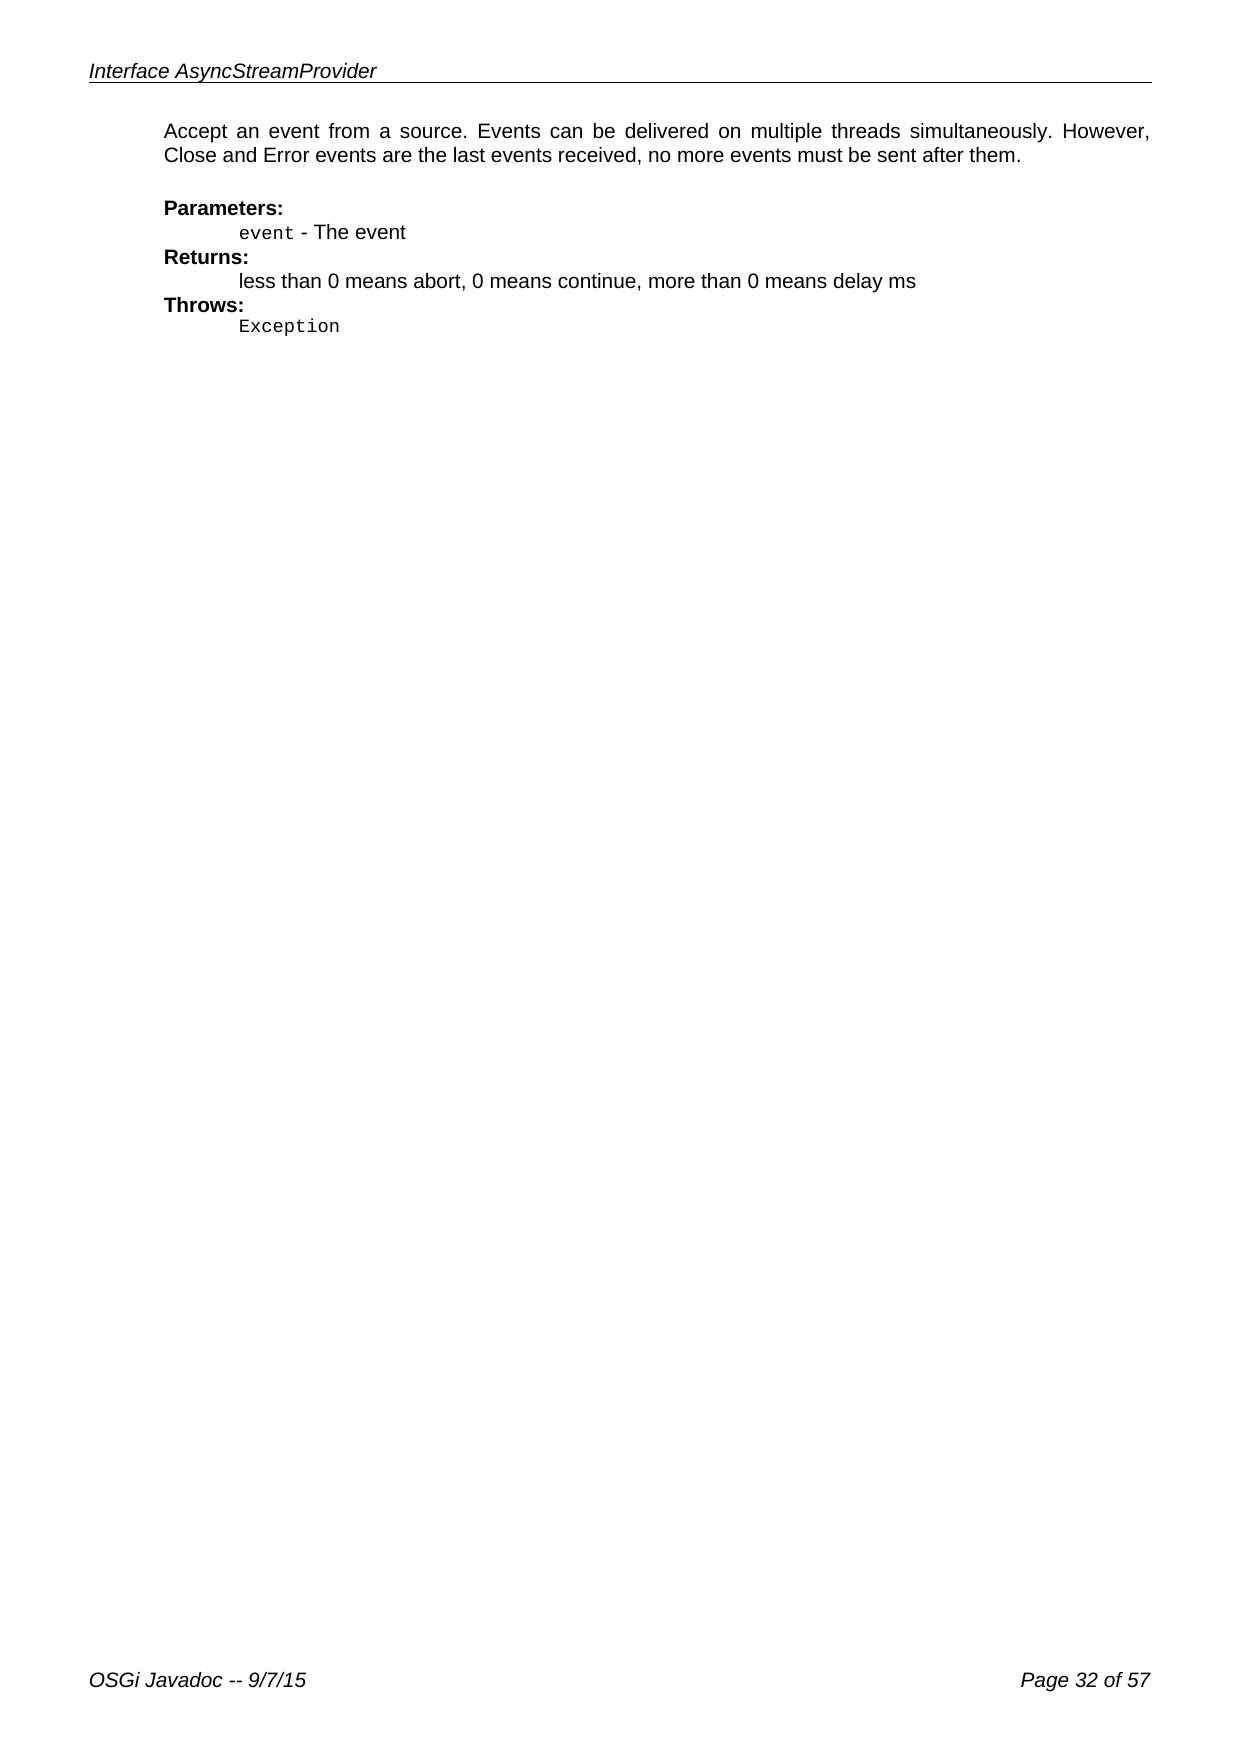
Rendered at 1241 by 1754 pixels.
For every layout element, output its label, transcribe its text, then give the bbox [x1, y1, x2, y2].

text Returns: [163, 245, 1152, 269]
text Throws: [163, 293, 1152, 317]
text event - The event [238, 219, 1152, 245]
text less than 0 means abort, 0 means continue, more than 0 means delay ms [238, 269, 1152, 293]
text Parameters: [163, 196, 1152, 219]
text Exception [238, 317, 1152, 338]
text Accept an event from a source. Events can be delivered on multiple threads simultaneously. However, Close and Error events are the last events received, no more events must be sent after them. [163, 118, 1152, 166]
